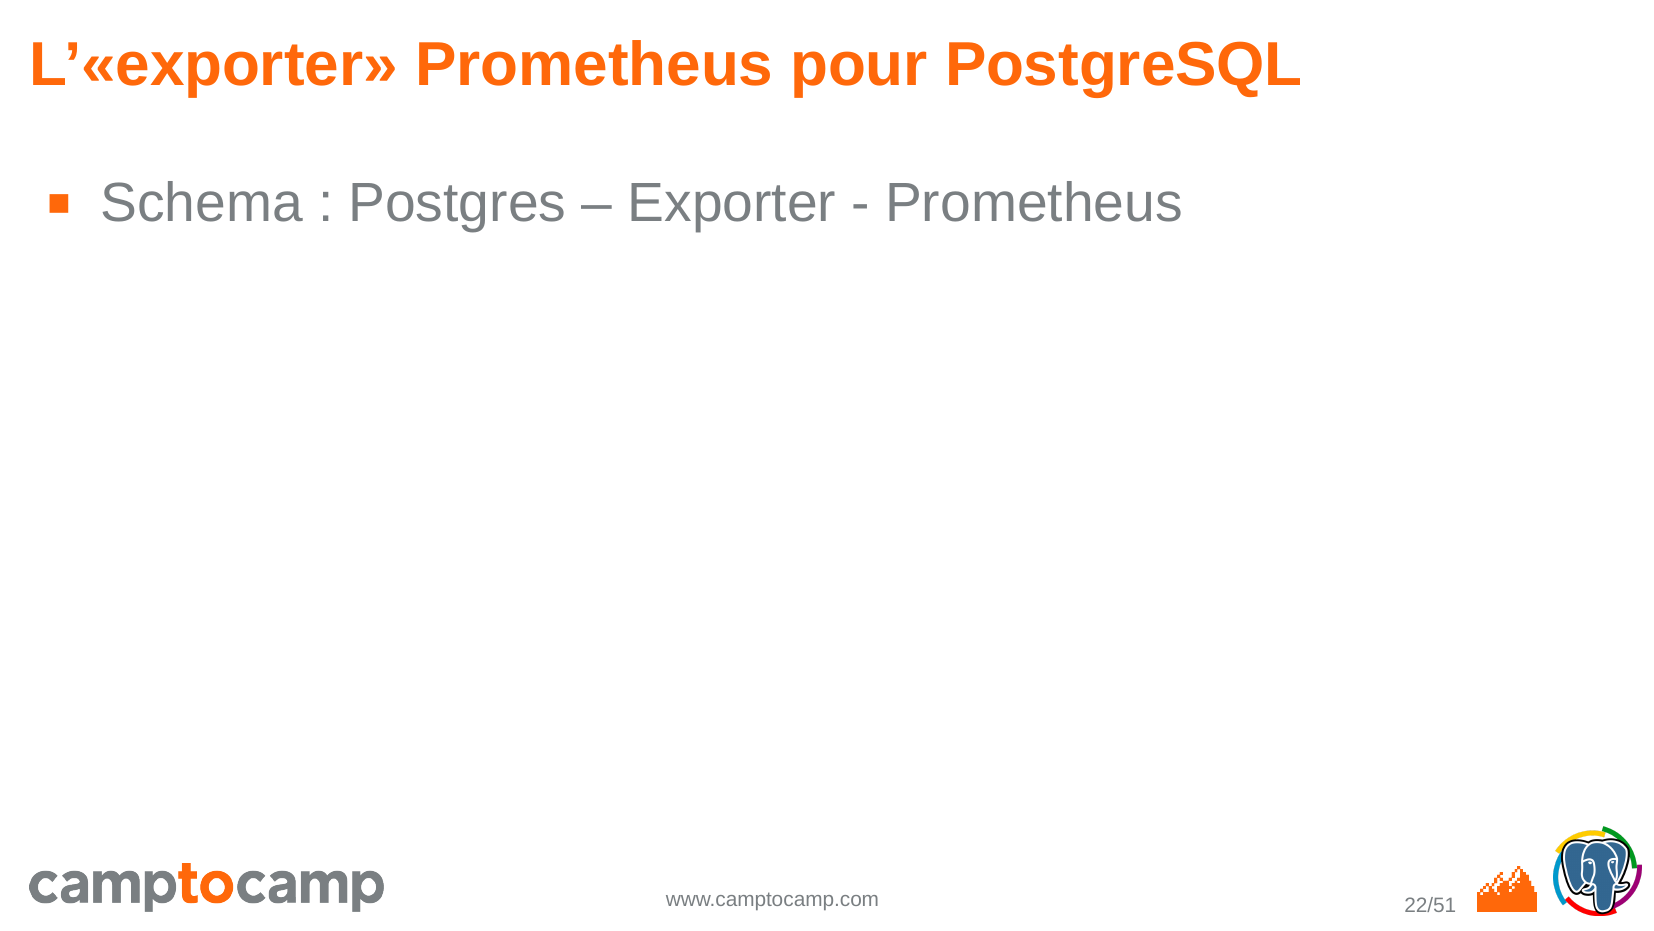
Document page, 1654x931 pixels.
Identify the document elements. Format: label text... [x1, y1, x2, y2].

list Schema : Postgres – Exporter - Prometheus [29, 171, 1625, 827]
title L’«exporter» Prometheus pour PostgreSQL [29, 29, 1625, 156]
picture [29, 863, 384, 912]
picture [1477, 866, 1537, 912]
picture [1553, 826, 1642, 916]
